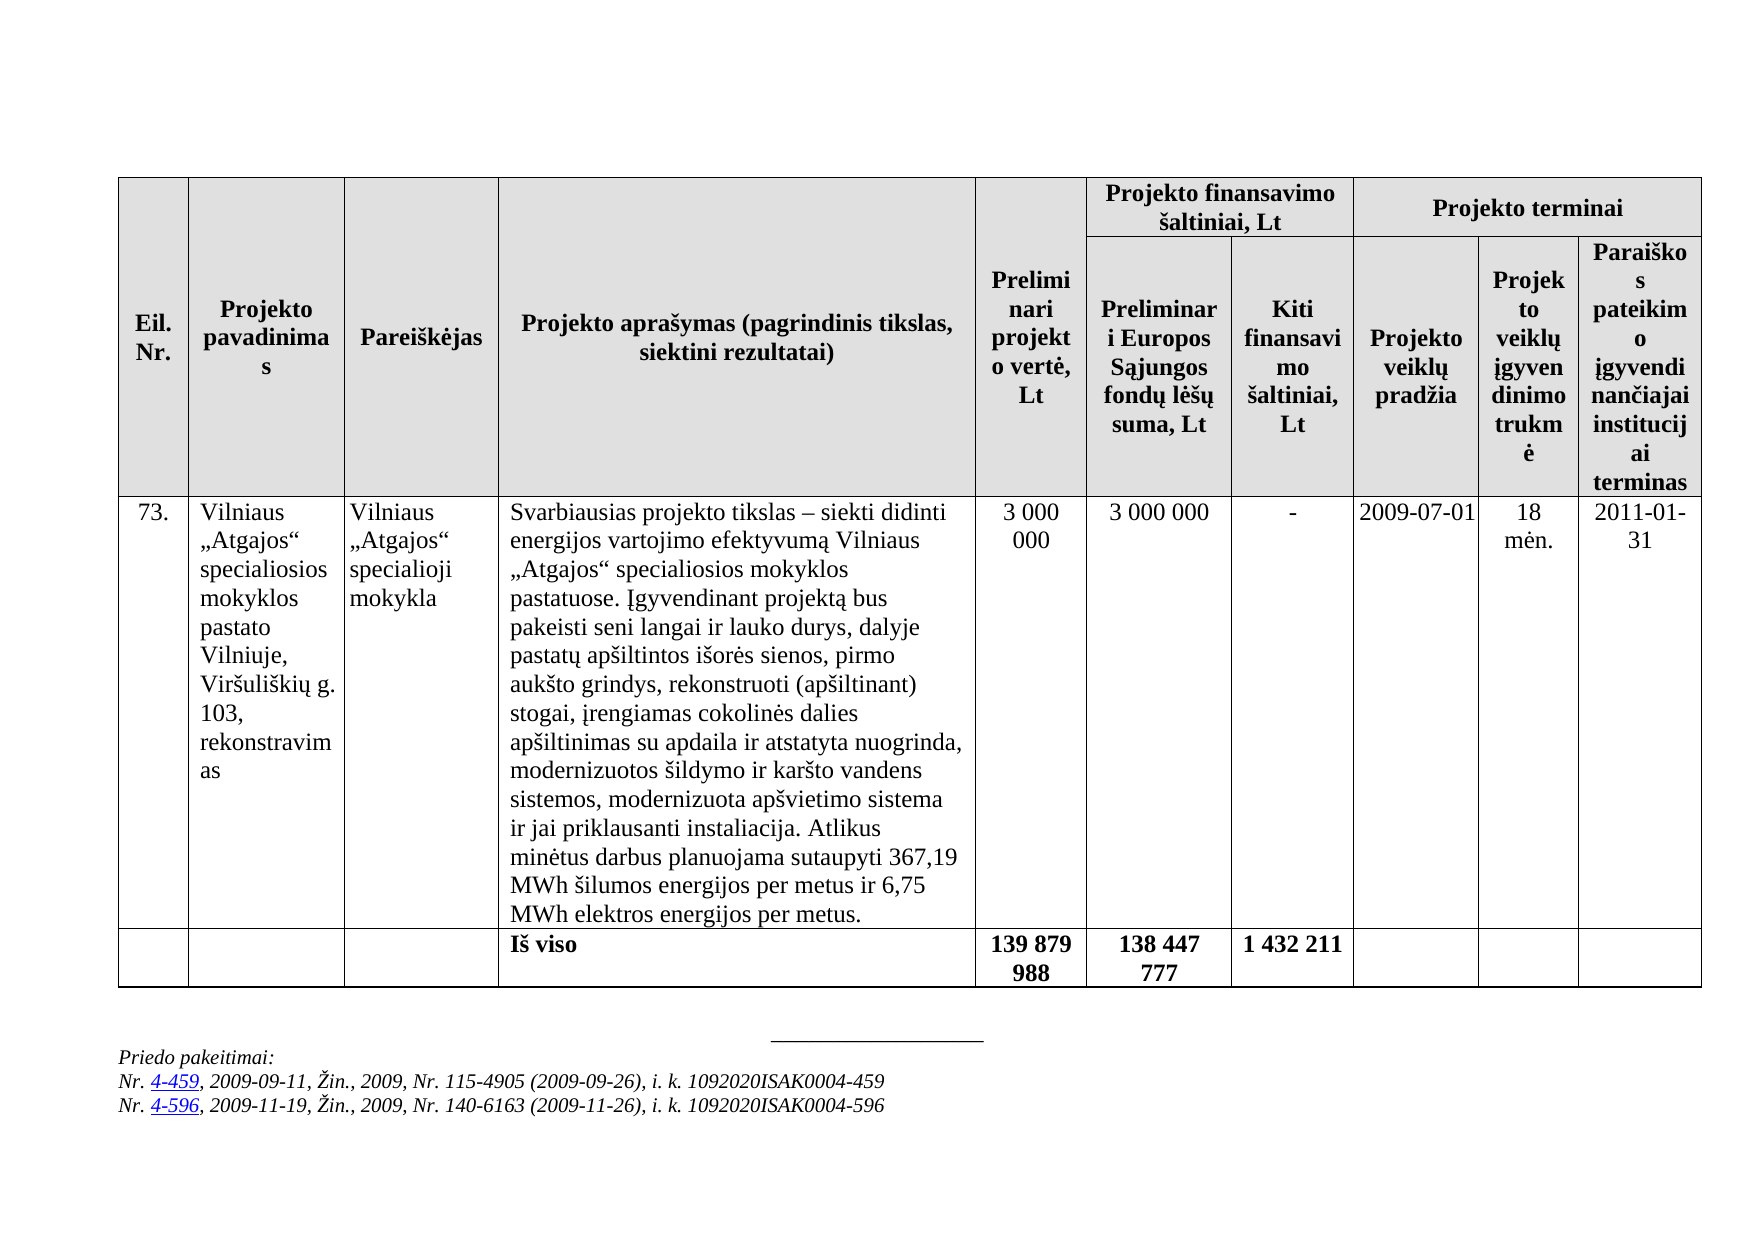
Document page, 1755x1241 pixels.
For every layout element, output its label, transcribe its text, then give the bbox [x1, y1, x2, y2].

table_cell - [1232, 497, 1353, 928]
table_header Preliminari projekto vertė, Lt [976, 178, 1086, 496]
table_cell Svarbiausias projekto tikslas – siekti didinti energijos vartojimo efektyvumą Vilniaus „Atgajos“ specialiosios mokyklos pastatuose. Įgyvendinant projektą bus pakeisti seni langai ir lauko durys, dalyje pastatų apšiltintos išorės sienos, pirmo aukšto grindys, rekonstruoti (apšiltinant) stogai, įrengiamas cokolinės dalies apšiltinimas su apdaila ir atstatyta nuogrinda, modernizuotos šildymo ir karšto vandens sistemos, modernizuota apšvietimo sistema ir jai priklausanti instaliacija. Atlikus minėtus darbus planuojama sutaupyti 367,19 MWh šilumos energijos per metus ir 6,75 MWh elektros energijos per metus. [499, 497, 975, 928]
table_cell [345, 929, 498, 986]
table_cell Kiti finansavimo šaltiniai, Lt [1232, 237, 1353, 496]
table_cell 1 432 211 [1232, 929, 1353, 986]
table_cell 2011-01-31 [1579, 497, 1701, 928]
table_cell 73. [119, 497, 188, 928]
text _________________ [118, 1016, 1636, 1045]
table_cell Paraiškos pateikimo įgyvendinančiajai institucijai terminas [1579, 237, 1701, 496]
table_cell [189, 929, 344, 986]
table_header Eil. Nr. [119, 178, 188, 496]
text Priedo pakeitimai: [118, 1045, 1636, 1069]
table_cell 18 mėn. [1479, 497, 1578, 928]
table_cell Vilniaus „Atgajos“ specialiosios mokyklos pastato Vilniuje, Viršuliškių g. 103, rekonstravimas [189, 497, 344, 928]
table_cell 3 000 000 [1087, 497, 1231, 928]
text Nr. 4-596, 2009-11-19, Žin., 2009, Nr. 140-6163 (2009-11-26), i. k. 1092020ISAK0004-596 [118, 1093, 1636, 1117]
table_header Pareiškėjas [345, 178, 498, 496]
table_cell [1354, 929, 1478, 986]
text Nr. 4-459, 2009-09-11, Žin., 2009, Nr. 115-4905 (2009-09-26), i. k. 1092020ISAK0004-459 [118, 1069, 1636, 1093]
table_cell [1479, 929, 1578, 986]
table_header Projekto finansavimo šaltiniai, Lt [1087, 178, 1353, 236]
table_cell Vilniaus „Atgajos“ specialioji mokykla [345, 497, 498, 928]
table_header Projekto pavadinimas [189, 178, 344, 496]
table_cell 3 000 000 [976, 497, 1086, 928]
table_cell Iš viso [499, 929, 975, 986]
table_header Projekto terminai [1354, 178, 1701, 236]
table_cell 138 447 777 [1087, 929, 1231, 986]
table_cell Projekto veiklų įgyvendinimo trukmė [1479, 237, 1578, 496]
table_cell [119, 929, 188, 986]
table_cell Projekto veiklų pradžia [1354, 237, 1478, 496]
table_cell 139 879 988 [976, 929, 1086, 986]
table_cell 2009-07-01 [1354, 497, 1478, 928]
table_cell [1579, 929, 1701, 986]
table_header Projekto aprašymas (pagrindinis tikslas, siektini rezultatai) [499, 178, 975, 496]
table_cell Preliminari Europos Sąjungos fondų lėšų suma, Lt [1087, 237, 1231, 496]
